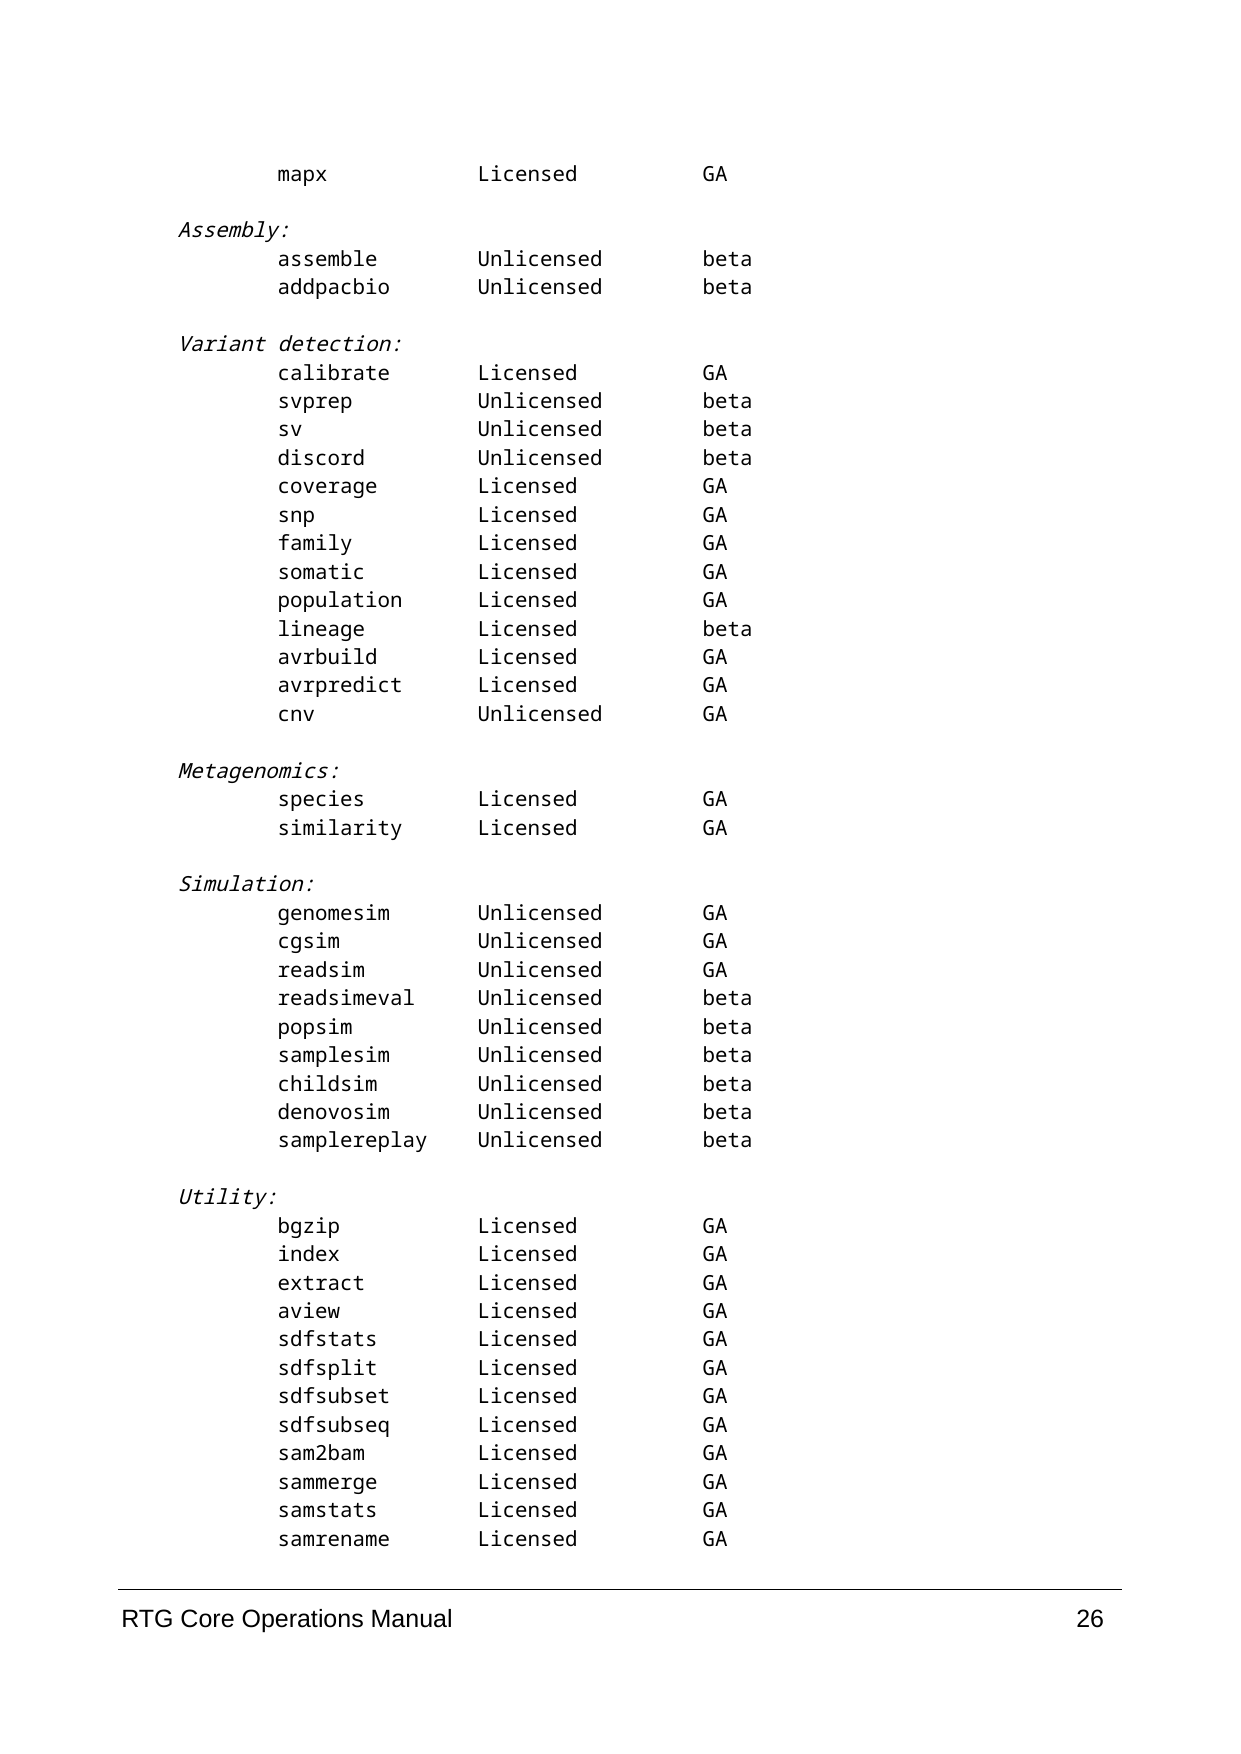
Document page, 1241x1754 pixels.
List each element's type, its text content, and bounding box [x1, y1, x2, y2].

text addpacbio Unlicensed beta [177, 272, 1122, 301]
text bgzip Licensed GA [177, 1211, 1122, 1239]
text sdfstats Licensed GA [177, 1324, 1122, 1353]
text Utility: [177, 1182, 1122, 1211]
text cgsim Unlicensed GA [177, 926, 1122, 955]
text index Licensed GA [177, 1239, 1122, 1268]
text sam2bam Licensed GA [177, 1438, 1122, 1467]
text discord Unlicensed beta [177, 443, 1122, 471]
text family Licensed GA [177, 528, 1122, 557]
text Simulation: [177, 869, 1122, 898]
text samplereplay Unlicensed beta [177, 1126, 1122, 1154]
text samstats Licensed GA [177, 1495, 1122, 1524]
text mapx Licensed GA [177, 159, 1122, 187]
text Variant detection: [177, 329, 1122, 358]
text lineage Licensed beta [177, 614, 1122, 642]
text similarity Licensed GA [177, 813, 1122, 841]
text sdfsubseq Licensed GA [177, 1410, 1122, 1438]
text sammerge Licensed GA [177, 1467, 1122, 1495]
text Assembly: [177, 216, 1122, 244]
text genomesim Unlicensed GA [177, 898, 1122, 926]
text sv Unlicensed beta [177, 414, 1122, 443]
text cnv Unlicensed GA [177, 699, 1122, 727]
text readsim Unlicensed GA [177, 955, 1122, 983]
text samrename Licensed GA [177, 1524, 1122, 1552]
text avrpredict Licensed GA [177, 671, 1122, 699]
text assemble Unlicensed beta [177, 244, 1122, 272]
text samplesim Unlicensed beta [177, 1040, 1122, 1069]
text snp Licensed GA [177, 500, 1122, 528]
text denovosim Unlicensed beta [177, 1097, 1122, 1126]
text calibrate Licensed GA [177, 358, 1122, 386]
text population Licensed GA [177, 585, 1122, 614]
text Metagenomics: [177, 756, 1122, 784]
text childsim Unlicensed beta [177, 1069, 1122, 1097]
text species Licensed GA [177, 784, 1122, 813]
text popsim Unlicensed beta [177, 1012, 1122, 1040]
text avrbuild Licensed GA [177, 642, 1122, 671]
text sdfsubset Licensed GA [177, 1381, 1122, 1410]
text extract Licensed GA [177, 1268, 1122, 1296]
text somatic Licensed GA [177, 557, 1122, 585]
text sdfsplit Licensed GA [177, 1353, 1122, 1381]
text readsimeval Unlicensed beta [177, 983, 1122, 1012]
text aview Licensed GA [177, 1296, 1122, 1324]
text svprep Unlicensed beta [177, 386, 1122, 414]
text coverage Licensed GA [177, 471, 1122, 500]
